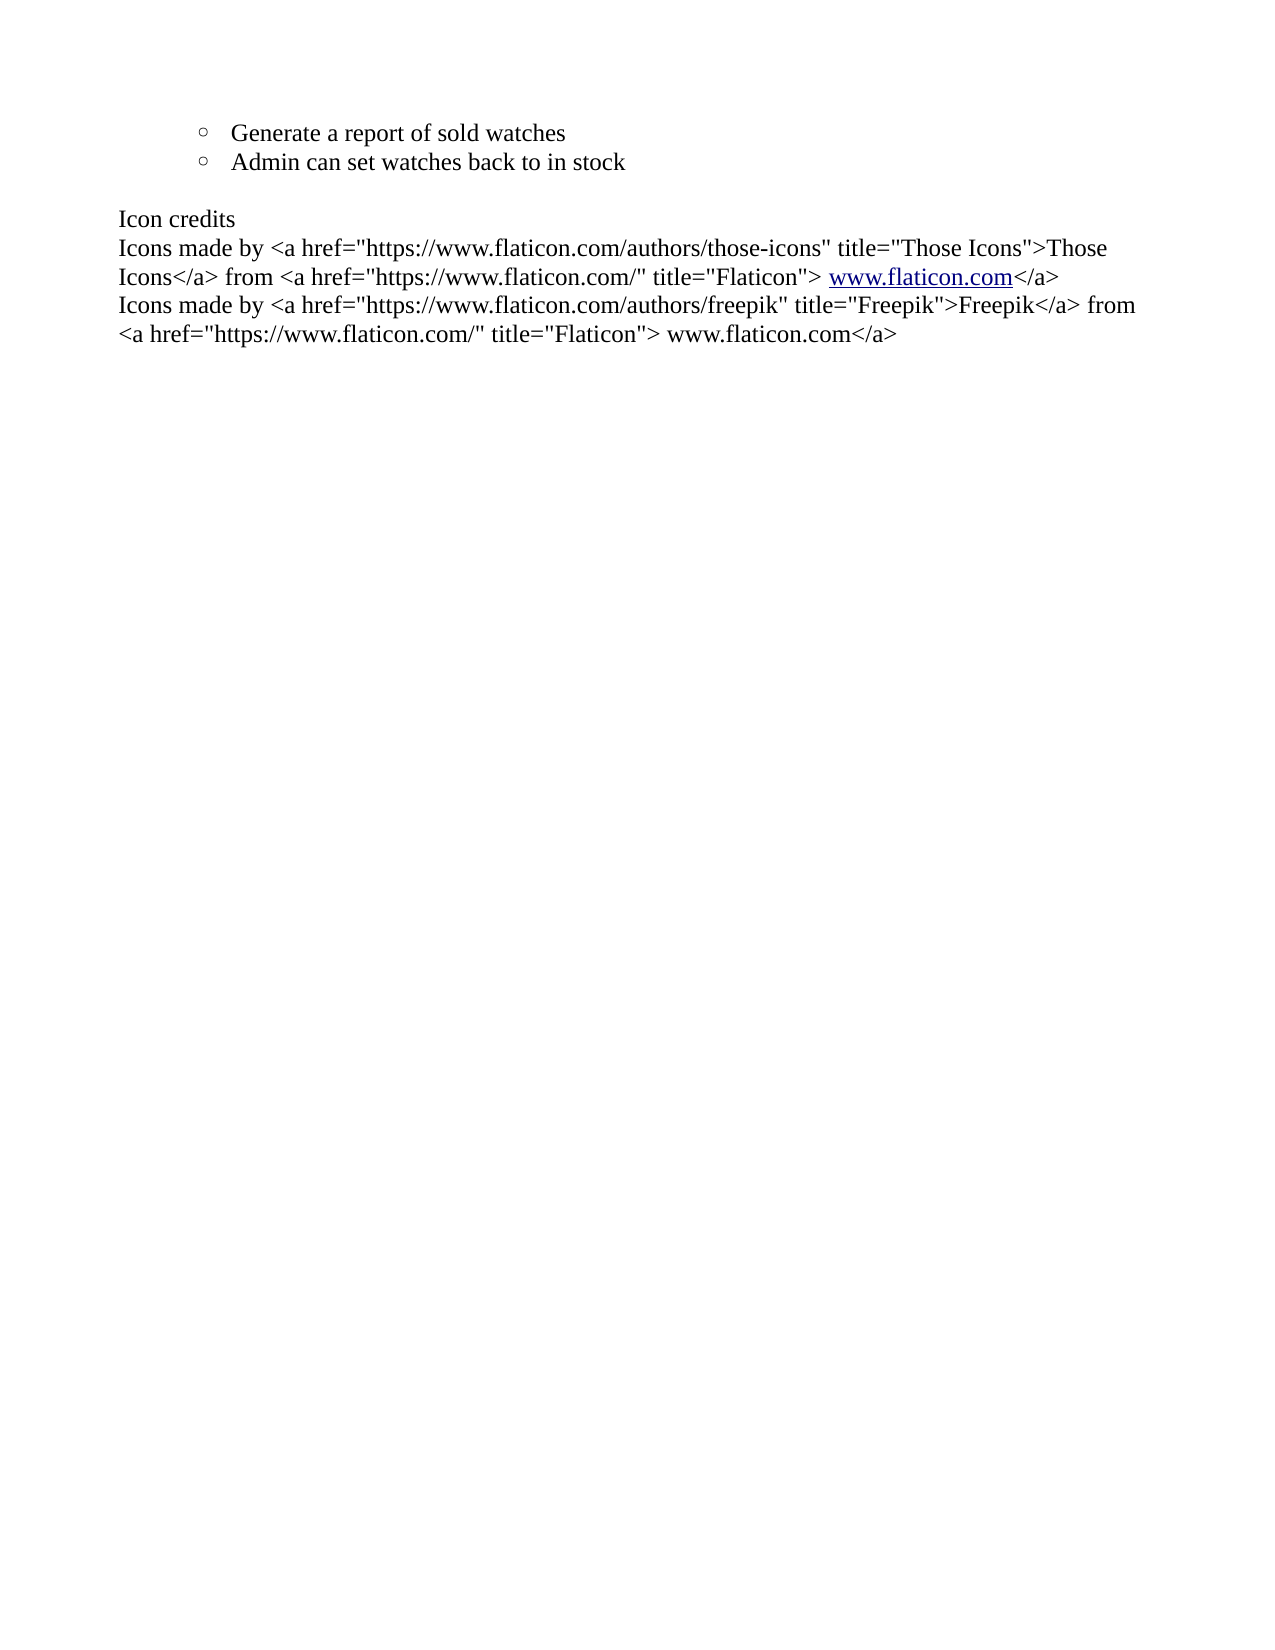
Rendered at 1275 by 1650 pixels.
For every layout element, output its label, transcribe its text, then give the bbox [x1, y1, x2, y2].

text Icons made by <a href="https://www.flaticon.com/authors/those-icons" title="Those Icons">Those Icons</a> from <a href="https://www.flaticon.com/" title="Flaticon"> www.flaticon.com</a> [118, 233, 1157, 291]
text Icons made by <a href="https://www.flaticon.com/authors/freepik" title="Freepik">Freepik</a> from <a href="https://www.flaticon.com/" title="Flaticon"> www.flaticon.com</a> [118, 291, 1157, 348]
list Generate a report of sold watches [193, 118, 1157, 147]
text Icon credits [118, 204, 1157, 233]
list Admin can set watches back to in stock [193, 147, 1157, 176]
